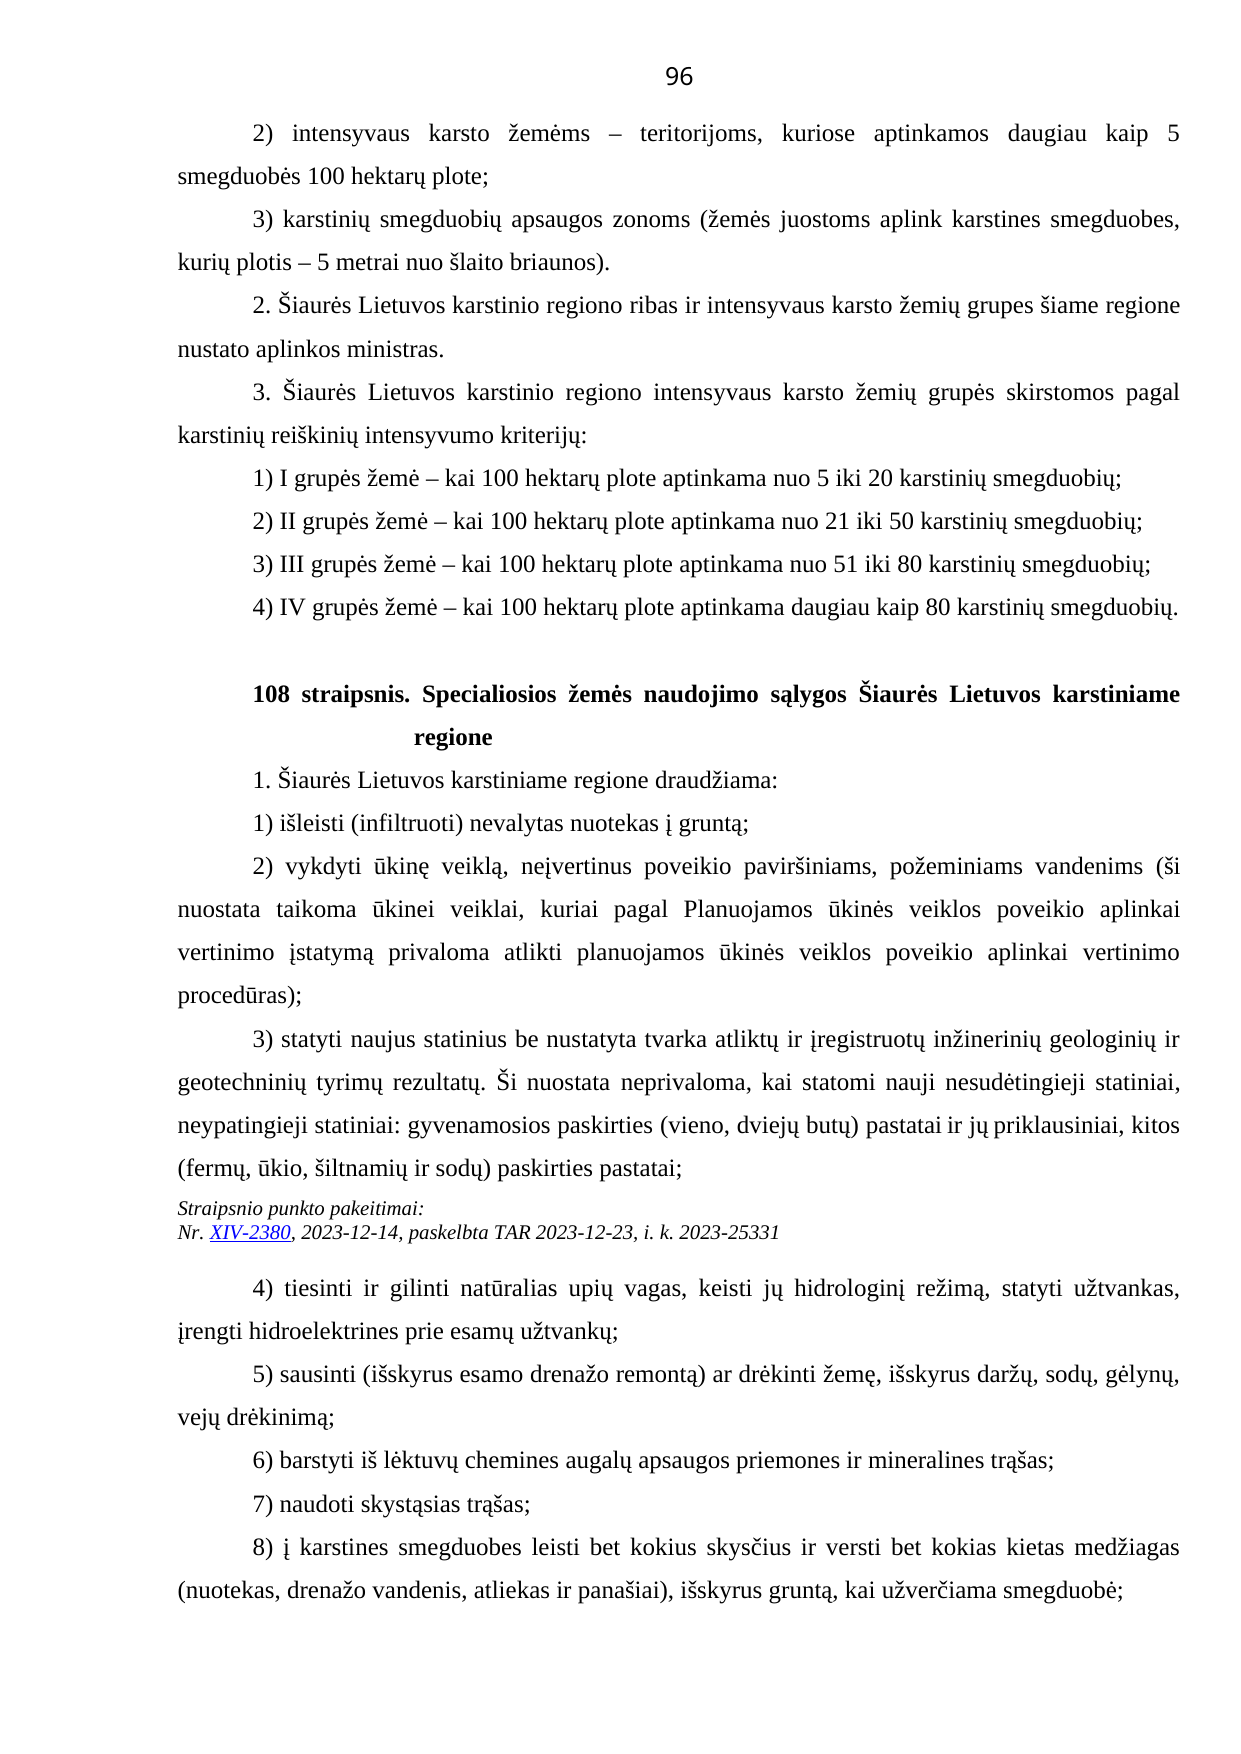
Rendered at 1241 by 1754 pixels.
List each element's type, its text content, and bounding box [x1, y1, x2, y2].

text Nr. XIV-2380, 2023-12-14, paskelbta TAR 2023-12-23, i. k. 2023-25331 [177, 1220, 1181, 1244]
text 5) sausinti (išskyrus esamo drenažo remontą) ar drėkinti žemę, išskyrus daržų, sodų, gėlynų, vejų drėkinimą; [177, 1359, 1181, 1431]
text 8) į karstines smegduobes leisti bet kokius skysčius ir versti bet kokias kietas medžiagas (nuotekas, drenažo vandenis, atliekas ir panašiai), išskyrus gruntą, kai užverčiama smegduobė; [177, 1532, 1181, 1604]
text 1) I grupės žemė – kai 100 hektarų plote aptinkama nuo 5 iki 20 karstinių smegduobių; [177, 463, 1181, 492]
text 3. Šiaurės Lietuvos karstinio regiono intensyvaus karsto žemių grupės skirstomos pagal karstinių reiškinių intensyvumo kriterijų: [177, 377, 1181, 449]
text 3) karstinių smegduobių apsaugos zonoms (žemės juostoms aplink karstines smegduobes, kurių plotis – 5 metrai nuo šlaito briaunos). [177, 204, 1181, 276]
text Straipsnio punkto pakeitimai: [177, 1196, 1181, 1220]
text 7) naudoti skystąsias trąšas; [177, 1489, 1181, 1517]
text 4) tiesinti ir gilinti natūralias upių vagas, keisti jų hidrologinį režimą, statyti užtvankas, įrengti hidroelektrines prie esamų užtvankų; [177, 1273, 1181, 1345]
text 1) išleisti (infiltruoti) nevalytas nuotekas į gruntą; [177, 808, 1181, 837]
text 6) barstyti iš lėktuvų chemines augalų apsaugos priemones ir mineralines trąšas; [177, 1446, 1181, 1474]
text 2) II grupės žemė – kai 100 hektarų plote aptinkama nuo 21 iki 50 karstinių smegduobių; [177, 506, 1181, 535]
text 3) statyti naujus statinius be nustatyta tvarka atliktų ir įregistruotų inžinerinių geologinių ir geotechninių tyrimų rezultatų. Ši nuostata neprivaloma, kai statomi nauji nesudėtingieji statiniai, neypatingieji statiniai: gyvenamosios paskirties (vieno, dviejų butų) pastatai ir jų priklausiniai, kitos (fermų, ūkio, šiltnamių ir sodų) paskirties pastatai; [177, 1024, 1181, 1182]
text 2. Šiaurės Lietuvos karstinio regiono ribas ir intensyvaus karsto žemių grupes šiame regione nustato aplinkos ministras. [177, 291, 1181, 362]
text 4) IV grupės žemė – kai 100 hektarų plote aptinkama daugiau kaip 80 karstinių smegduobių. [177, 592, 1181, 621]
text 3) III grupės žemė – kai 100 hektarų plote aptinkama nuo 51 iki 80 karstinių smegduobių; [177, 549, 1181, 578]
text 108 straipsnis. Specialiosios žemės naudojimo sąlygos Šiaurės Lietuvos karstiniame regione [252, 679, 1181, 751]
text 2) vykdyti ūkinę veiklą, neįvertinus poveikio paviršiniams, požeminiams vandenims (ši nuostata taikoma ūkinei veiklai, kuriai pagal Planuojamos ūkinės veiklos poveikio aplinkai vertinimo įstatymą privaloma atlikti planuojamos ūkinės veiklos poveikio aplinkai vertinimo procedūras); [177, 851, 1181, 1009]
text 2) intensyvaus karsto žemėms – teritorijoms, kuriose aptinkamos daugiau kaip 5 smegduobės 100 hektarų plote; [177, 118, 1181, 190]
text 1. Šiaurės Lietuvos karstiniame regione draudžiama: [177, 765, 1181, 794]
